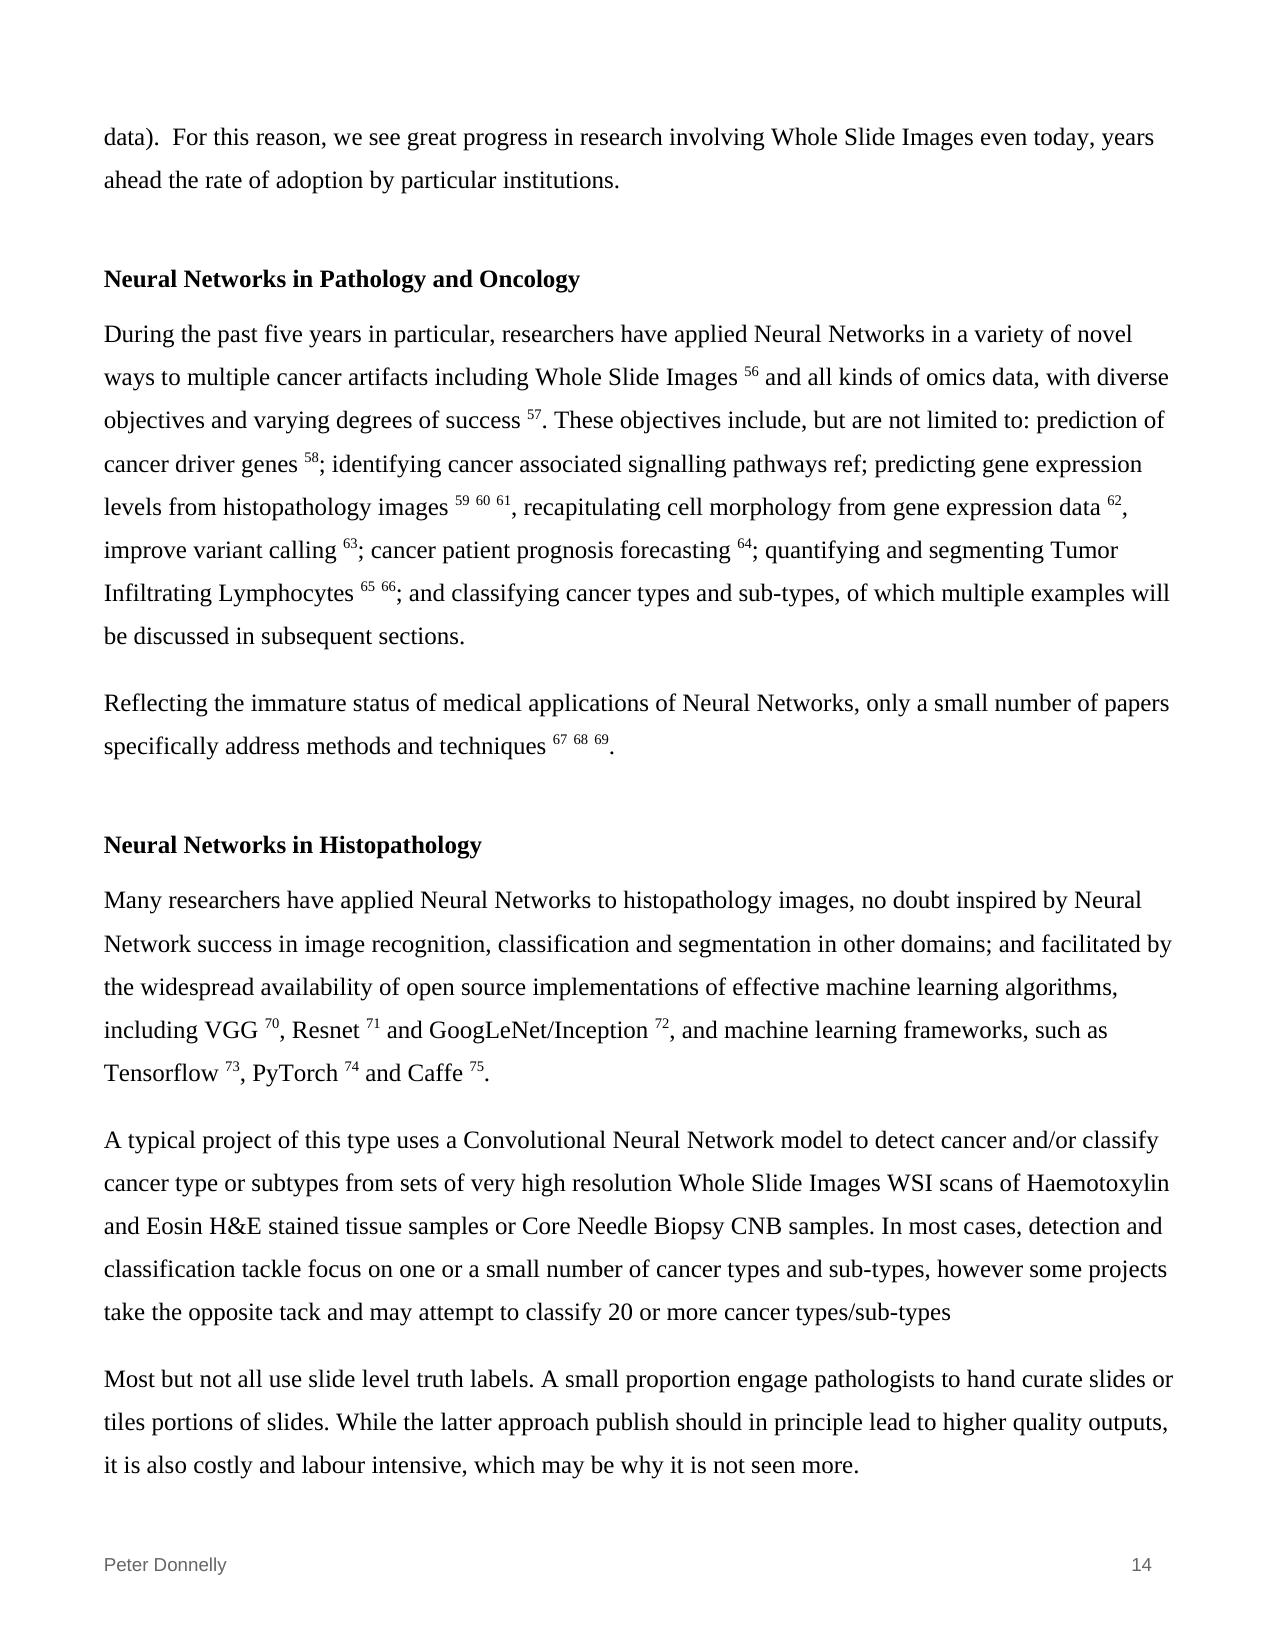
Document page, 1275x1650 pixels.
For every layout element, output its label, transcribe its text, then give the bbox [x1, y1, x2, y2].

text Most but not all use slide level truth labels. A small proportion engage pathologists to hand curate slides or tiles portions of slides. While the latter approach publish should in principle lead to higher quality outputs, it is also costly and labour intensive, which may be why it is not seen more. [103, 1364, 1181, 1479]
text data). For this reason, we see great progress in research involving Whole Slide Images even today, years ahead the rate of adoption by particular institutions. [103, 122, 1181, 194]
subtitle Neural Networks in Pathology and Oncology [103, 264, 1181, 293]
text Many researchers have applied Neural Networks to histopathology images, no doubt inspired by Neural Network success in image recognition, classification and segmentation in other domains; and facilitated by the widespread availability of open source implementations of effective machine learning algorithms, including VGG , Resnet and GoogLeNet/Inception , and machine learning frameworks, such as Tensorflow , PyTorch and Caffe . [103, 886, 1181, 1087]
subtitle Neural Networks in Histopathology [103, 830, 1181, 859]
text During the past five years in particular, researchers have applied Neural Networks in a variety of novel ways to multiple cancer artifacts including Whole Slide Images and all kinds of omics data, with diverse objectives and varying degrees of success . These objectives include, but are not limited to: prediction of cancer driver genes ; identifying cancer associated signalling pathways ref; predicting gene expression levels from histopathology images , recapitulating cell morphology from gene expression data , improve variant calling ; cancer patient prognosis forecasting ; quantifying and segmenting Tumor Infiltrating Lymphocytes ; and classifying cancer types and sub-types, of which multiple examples will be discussed in subsequent sections. [103, 319, 1181, 650]
text Reflecting the immature status of medical applications of Neural Networks, only a small number of papers specifically address methods and techniques . [103, 688, 1181, 760]
text A typical project of this type uses a Convolutional Neural Network model to detect cancer and/or classify cancer type or subtypes from sets of very high resolution Whole Slide Images WSI scans of Haemotoxylin and Eosin H&E stained tissue samples or Core Needle Biopsy CNB samples. In most cases, detection and classification tackle focus on one or a small number of cancer types and sub-types, however some projects take the opposite tack and may attempt to classify 20 or more cancer types/sub-types [103, 1125, 1181, 1326]
